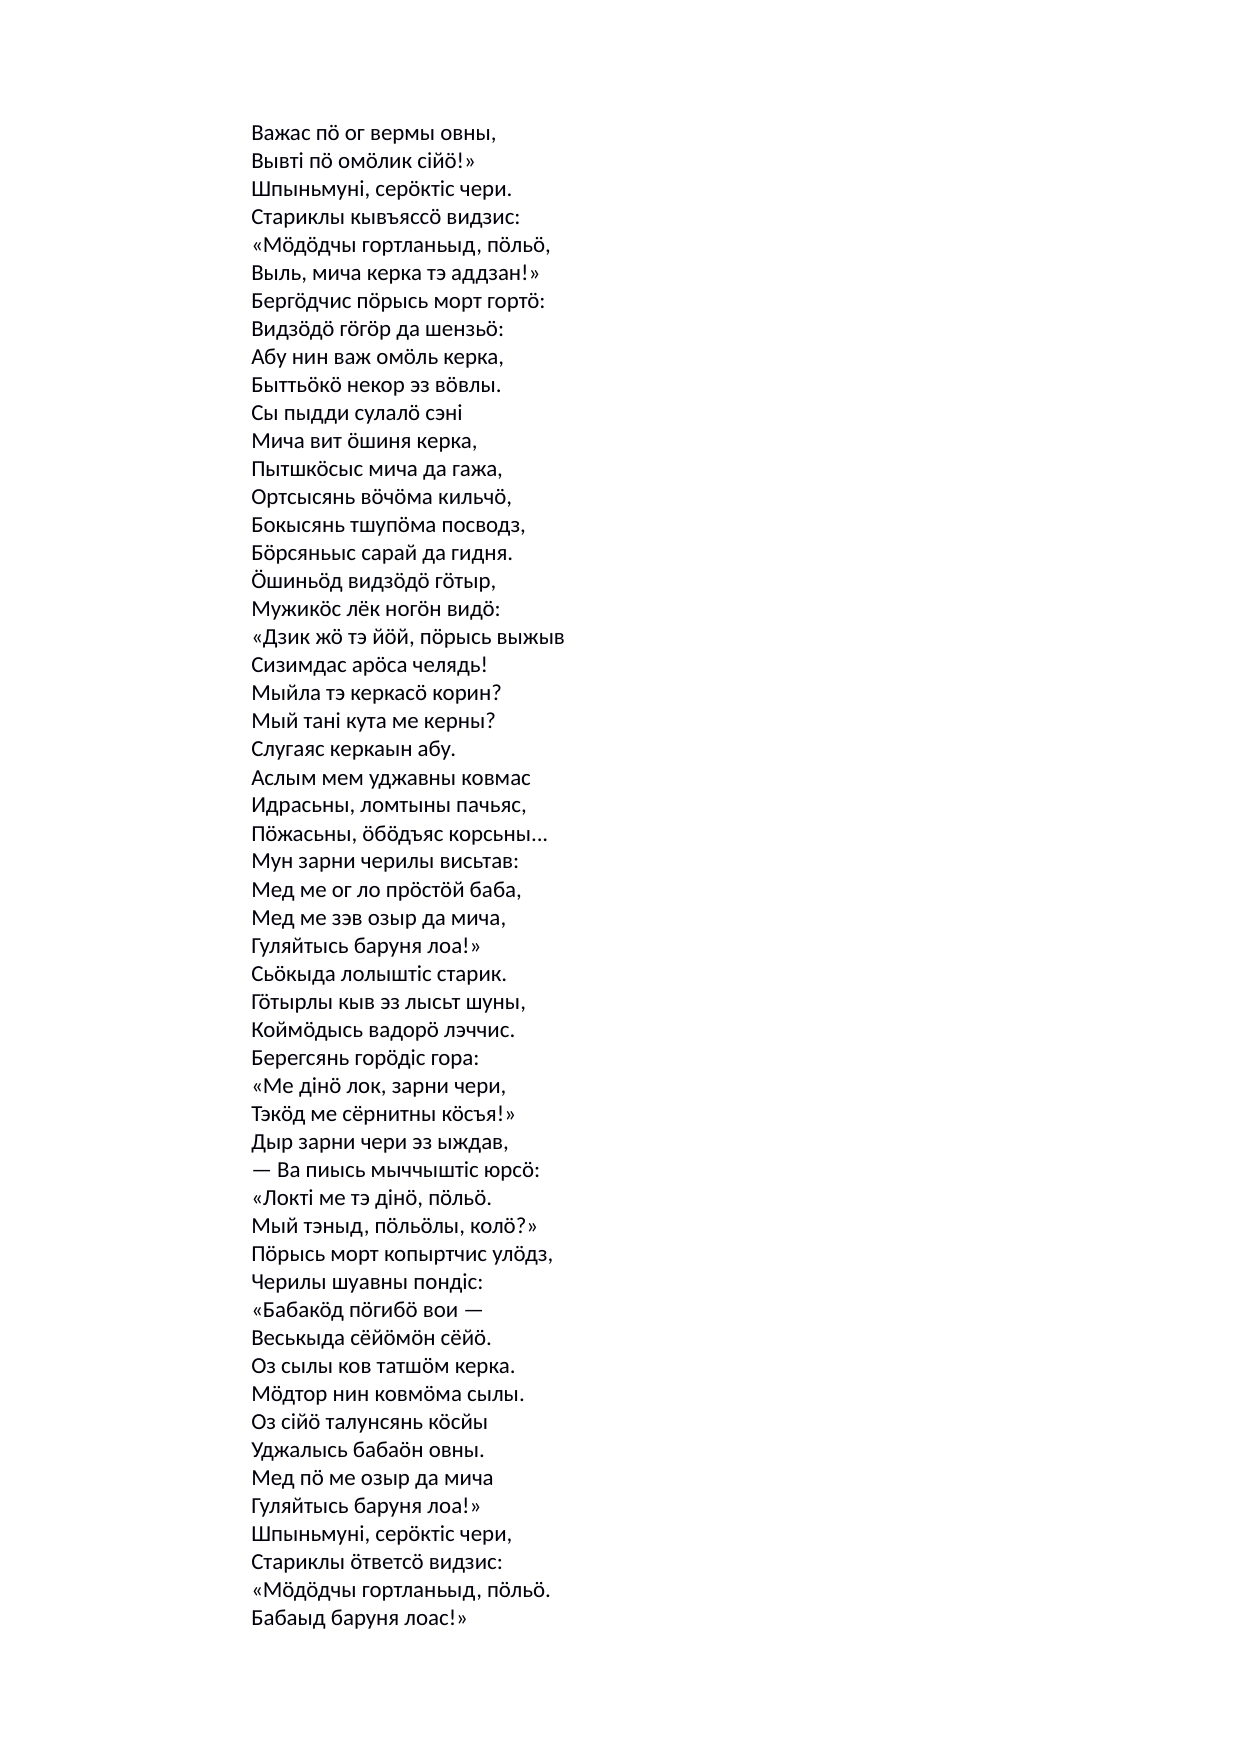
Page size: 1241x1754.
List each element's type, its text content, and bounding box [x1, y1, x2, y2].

text Абу нин важ омӧль керка, [177, 342, 1152, 370]
text Видзӧдӧ гӧгӧр да шензьӧ: [177, 314, 1152, 342]
text Пытшкӧсыс мича да гажа, [177, 454, 1152, 482]
text Коймӧдысь вадорӧ лэччис. [177, 1015, 1152, 1043]
text «Мӧдӧдчы гортланьыд, пӧльӧ, [177, 230, 1152, 258]
text «Бабакӧд пӧгибӧ вои — [177, 1295, 1152, 1323]
text Слугаяс керкаын абу. [177, 734, 1152, 763]
text Шпыньмуні, серӧктіс чери, [177, 1519, 1152, 1547]
text Сы пыдди сулалӧ сэні [177, 398, 1152, 426]
text Быттьӧкӧ некор эз вӧвлы. [177, 370, 1152, 398]
text Аслым мем уджавны ковмас [177, 763, 1152, 791]
text Сьӧкыда лолыштіс старик. [177, 959, 1152, 987]
text «Мӧдӧдчы гортланьыд, пӧльӧ. [177, 1575, 1152, 1603]
text Бӧрсяньыс сарай да гидня. [177, 538, 1152, 566]
text Мый тані кута ме керны? [177, 707, 1152, 734]
text Черилы шуавны пондіс: [177, 1267, 1152, 1295]
text Мӧдтор нин ковмӧма сылы. [177, 1379, 1152, 1407]
text Мед ме зэв озыр да мича, [177, 903, 1152, 931]
text Гӧтырлы кыв эз лысьт шуны, [177, 987, 1152, 1015]
text Ортсысянь вӧчӧма кильчӧ, [177, 482, 1152, 510]
text Сизимдас арӧса челядь! [177, 651, 1152, 678]
text Пӧрысь морт копыртчис улӧдз, [177, 1239, 1152, 1267]
text Бокысянь тшупӧма посводз, [177, 510, 1152, 538]
text Веськыда сёйӧмӧн сёйӧ. [177, 1323, 1152, 1351]
text Оз сылы ков татшӧм керка. [177, 1351, 1152, 1379]
text Шпыньмуні, серӧктіс чери. [177, 174, 1152, 202]
text Бабаыд баруня лоас!» [177, 1603, 1152, 1631]
text «Локті ме тэ дінӧ, пӧльӧ. [177, 1183, 1152, 1211]
text Вывті пӧ омӧлик сійӧ!» [177, 146, 1152, 174]
text Тэкӧд ме сёрнитны кӧсъя!» [177, 1099, 1152, 1127]
text Выль, мича керка тэ аддзан!» [177, 258, 1152, 286]
text Ӧшиньӧд видзӧдӧ гӧтыр, [177, 566, 1152, 594]
text Дыр зарни чери эз ыждав, [177, 1127, 1152, 1155]
text Стариклы ӧтветсӧ видзис: [177, 1547, 1152, 1575]
text Мыйла тэ керкасӧ корин? [177, 678, 1152, 707]
text Бергӧдчис пӧрысь морт гортӧ: [177, 286, 1152, 314]
text Мужикӧс лёк ногӧн видӧ: [177, 594, 1152, 622]
text Оз сійӧ талунсянь кӧсйы [177, 1407, 1152, 1435]
text Уджалысь бабаӧн овны. [177, 1435, 1152, 1463]
text Мед пӧ ме озыр да мича [177, 1463, 1152, 1491]
text «Ме дінӧ лок, зарни чери, [177, 1071, 1152, 1099]
text Мый тэныд, пӧльӧлы, колӧ?» [177, 1211, 1152, 1239]
text Гуляйтысь баруня лоа!» [177, 931, 1152, 959]
text «Дзик жӧ тэ йӧй, пӧрысь выжыв [177, 622, 1152, 651]
text Стариклы кывъяссӧ видзис: [177, 202, 1152, 230]
text Мун зарни черилы висьтав: [177, 847, 1152, 875]
text — Ва пиысь мыччыштіс юрсӧ: [177, 1155, 1152, 1183]
text Идрасьны, ломтыны пачьяс, [177, 791, 1152, 819]
text Берегсянь горӧдіс гора: [177, 1043, 1152, 1071]
text Важас пӧ ог вермы овны, [177, 118, 1152, 146]
text Гуляйтысь баруня лоа!» [177, 1491, 1152, 1519]
text Мича вит ӧшиня керка, [177, 426, 1152, 454]
text Мед ме ог ло прӧстӧй баба, [177, 875, 1152, 903]
text Пӧжасьны, ӧбӧдъяс корсьны... [177, 819, 1152, 847]
